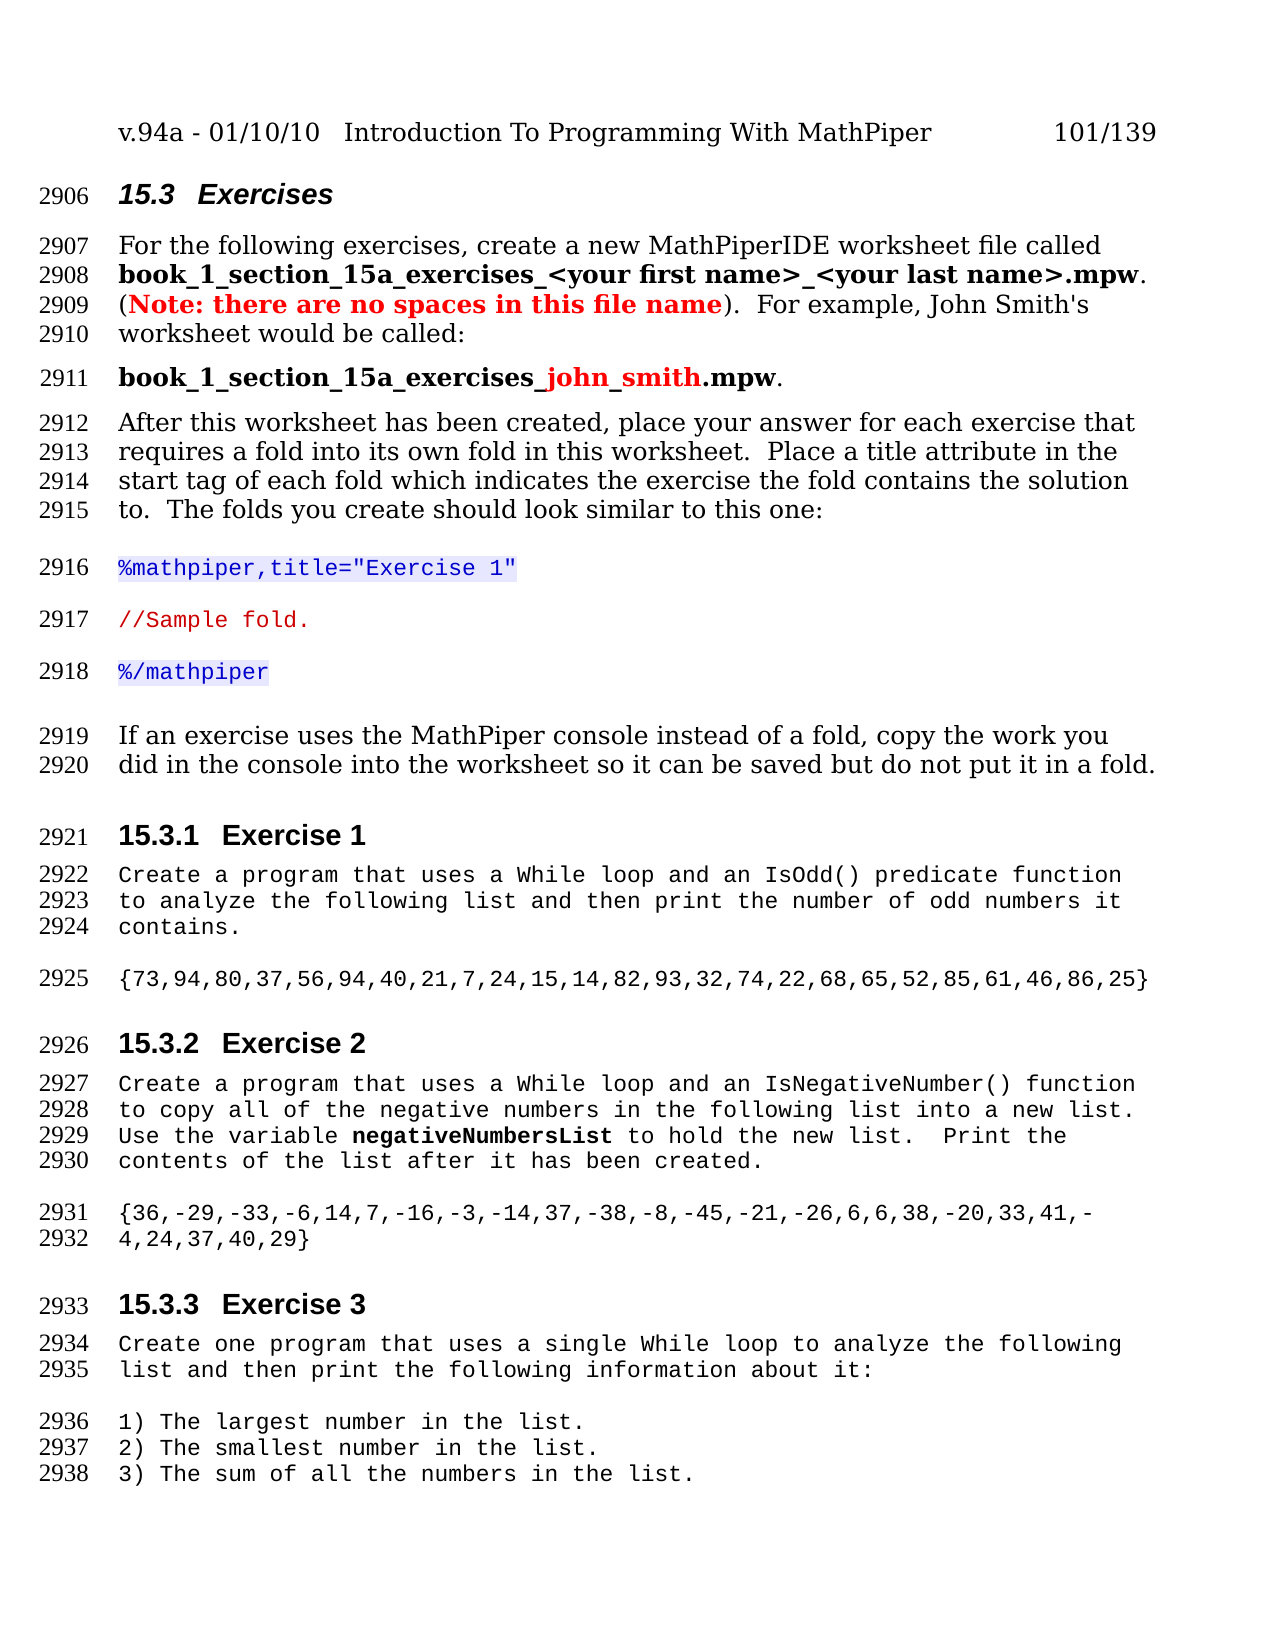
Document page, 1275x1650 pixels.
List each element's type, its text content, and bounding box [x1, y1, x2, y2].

text For the following exercises, create a new MathPiperIDE worksheet file called book_1_section_15a_exercises_<your first name>_<your last name>.mpw. (Note: there are no spaces in this file name). For example, John Smith's worksheet would be called: [118, 231, 1157, 348]
subtitle Exercise 3 [118, 1287, 1157, 1320]
subtitle Exercise 1 [118, 818, 1157, 852]
text {73,94,80,37,56,94,40,21,7,24,15,14,82,93,32,74,22,68,65,52,85,61,46,86,25} [118, 968, 1157, 993]
text //Sample fold. [118, 608, 1157, 634]
text Create a program that uses a While loop and an IsOdd() predicate function to analyze the following list and then print the number of odd numbers it contains. [118, 864, 1157, 942]
text %/mathpiper [118, 660, 1157, 686]
text If an exercise uses the MathPiper console instead of a fold, copy the work you did in the console into the worksheet so it can be saved but do not put it in a fold. [118, 721, 1157, 779]
text 2) The smallest number in the list. [118, 1436, 1157, 1462]
text 1) The largest number in the list. [118, 1410, 1157, 1436]
text 3) The sum of all the numbers in the list. [118, 1462, 1157, 1488]
subtitle Exercise 2 [118, 1027, 1157, 1060]
text Create a program that uses a While loop and an IsNegativeNumber() function to copy all of the negative numbers in the following list into a new list. Use the variable negativeNumbersList to hold the new list. Print the contents of the list after it has been created. [118, 1072, 1157, 1176]
text After this worksheet has been created, place your answer for each exercise that requires a fold into its own fold in this worksheet. Place a title attribute in the start tag of each fold which indicates the exercise the fold contains the solution to. The folds you create should look similar to this one: [118, 408, 1157, 524]
subtitle Exercises [118, 177, 1157, 210]
text %mathpiper,title="Exercise 1" [118, 556, 1157, 582]
text book_1_section_15a_exercises_john_smith.mpw. [118, 363, 1157, 393]
text {36,-29,-33,-6,14,7,-16,-3,-14,37,-38,-8,-45,-21,-26,6,6,38,-20,33,41,-4,24,37,40,29} [118, 1202, 1157, 1254]
text Create one program that uses a single While loop to analyze the following list and then print the following information about it: [118, 1332, 1157, 1384]
